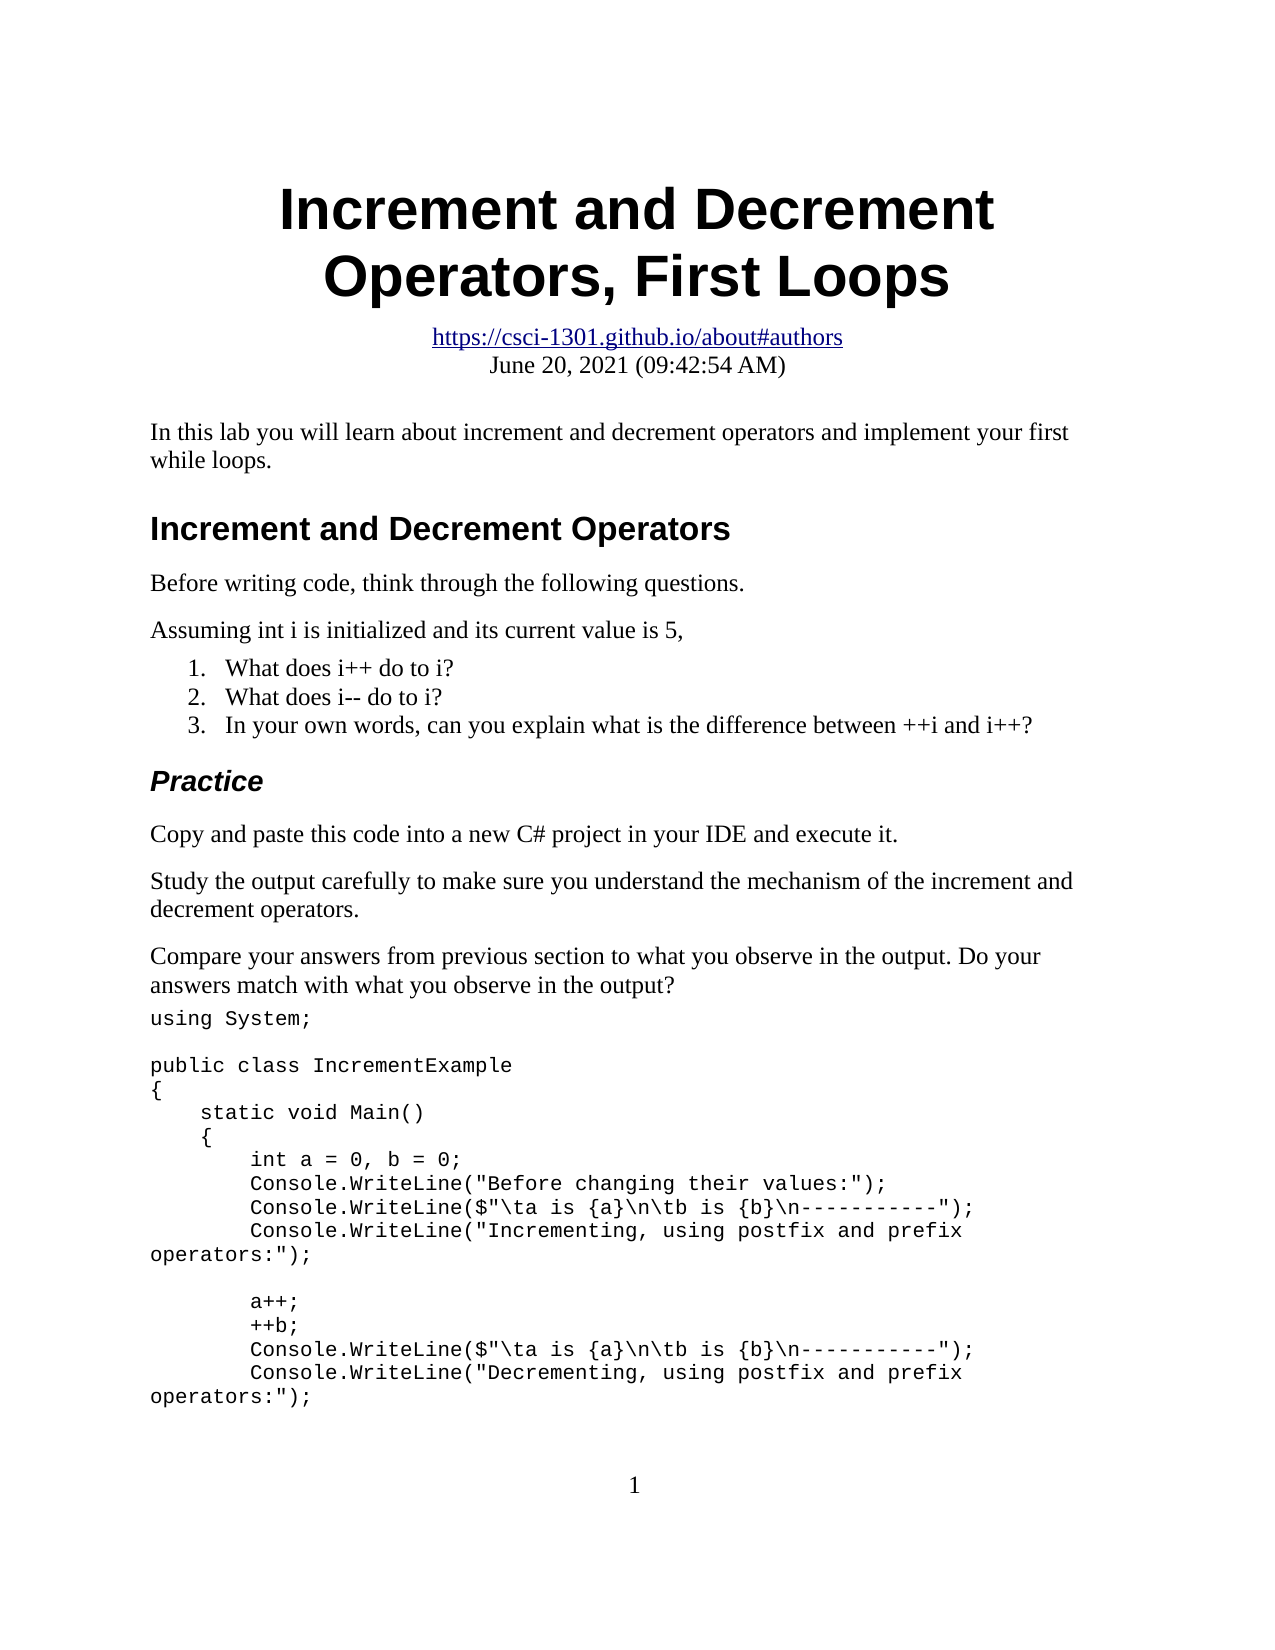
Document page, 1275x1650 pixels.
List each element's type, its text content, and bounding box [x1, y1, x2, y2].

text public class IncrementExample [150, 1055, 1125, 1078]
text a++; [150, 1291, 1125, 1315]
text Console.WriteLine($"\ta is {a}\n\tb is {b}\n-----------"); [150, 1339, 1125, 1362]
text In this lab you will learn about increment and decrement operators and implement your first while loops. [150, 417, 1125, 474]
text Compare your answers from previous section to what you observe in the output. Do your answers match with what you observe in the output? [150, 941, 1125, 999]
text https://csci-1301.github.io/about#authors [150, 322, 1125, 350]
text June 20, 2021 (09:42:54 AM) [150, 350, 1125, 379]
text using System; [150, 1008, 1125, 1031]
list What does i++ do to i? [187, 653, 1125, 682]
subtitle Increment and Decrement Operators [150, 508, 1125, 547]
text { [150, 1078, 1125, 1102]
text Before writing code, think through the following questions. [150, 568, 1125, 597]
text Study the output carefully to make sure you understand the mechanism of the increment and decrement operators. [150, 866, 1125, 923]
text ++b; [150, 1315, 1125, 1339]
text int a = 0, b = 0; [150, 1149, 1125, 1173]
text Console.WriteLine("Incrementing, using postfix and prefix operators:"); [150, 1220, 1125, 1268]
text { [150, 1126, 1125, 1149]
text Copy and paste this code into a new C# project in your IDE and execute it. [150, 819, 1125, 848]
text Console.WriteLine("Before changing their values:"); [150, 1173, 1125, 1197]
title Increment and Decrement Operators, First Loops [150, 175, 1125, 309]
list In your own words, can you explain what is the difference between ++i and i++? [187, 710, 1125, 739]
list What does i-- do to i? [187, 682, 1125, 710]
text static void Main() [150, 1102, 1125, 1126]
text Console.WriteLine("Decrementing, using postfix and prefix operators:"); [150, 1362, 1125, 1409]
text Console.WriteLine($"\ta is {a}\n\tb is {b}\n-----------"); [150, 1197, 1125, 1220]
subtitle Practice [150, 764, 1125, 798]
text Assuming int i is initialized and its current value is 5, [150, 615, 1125, 644]
